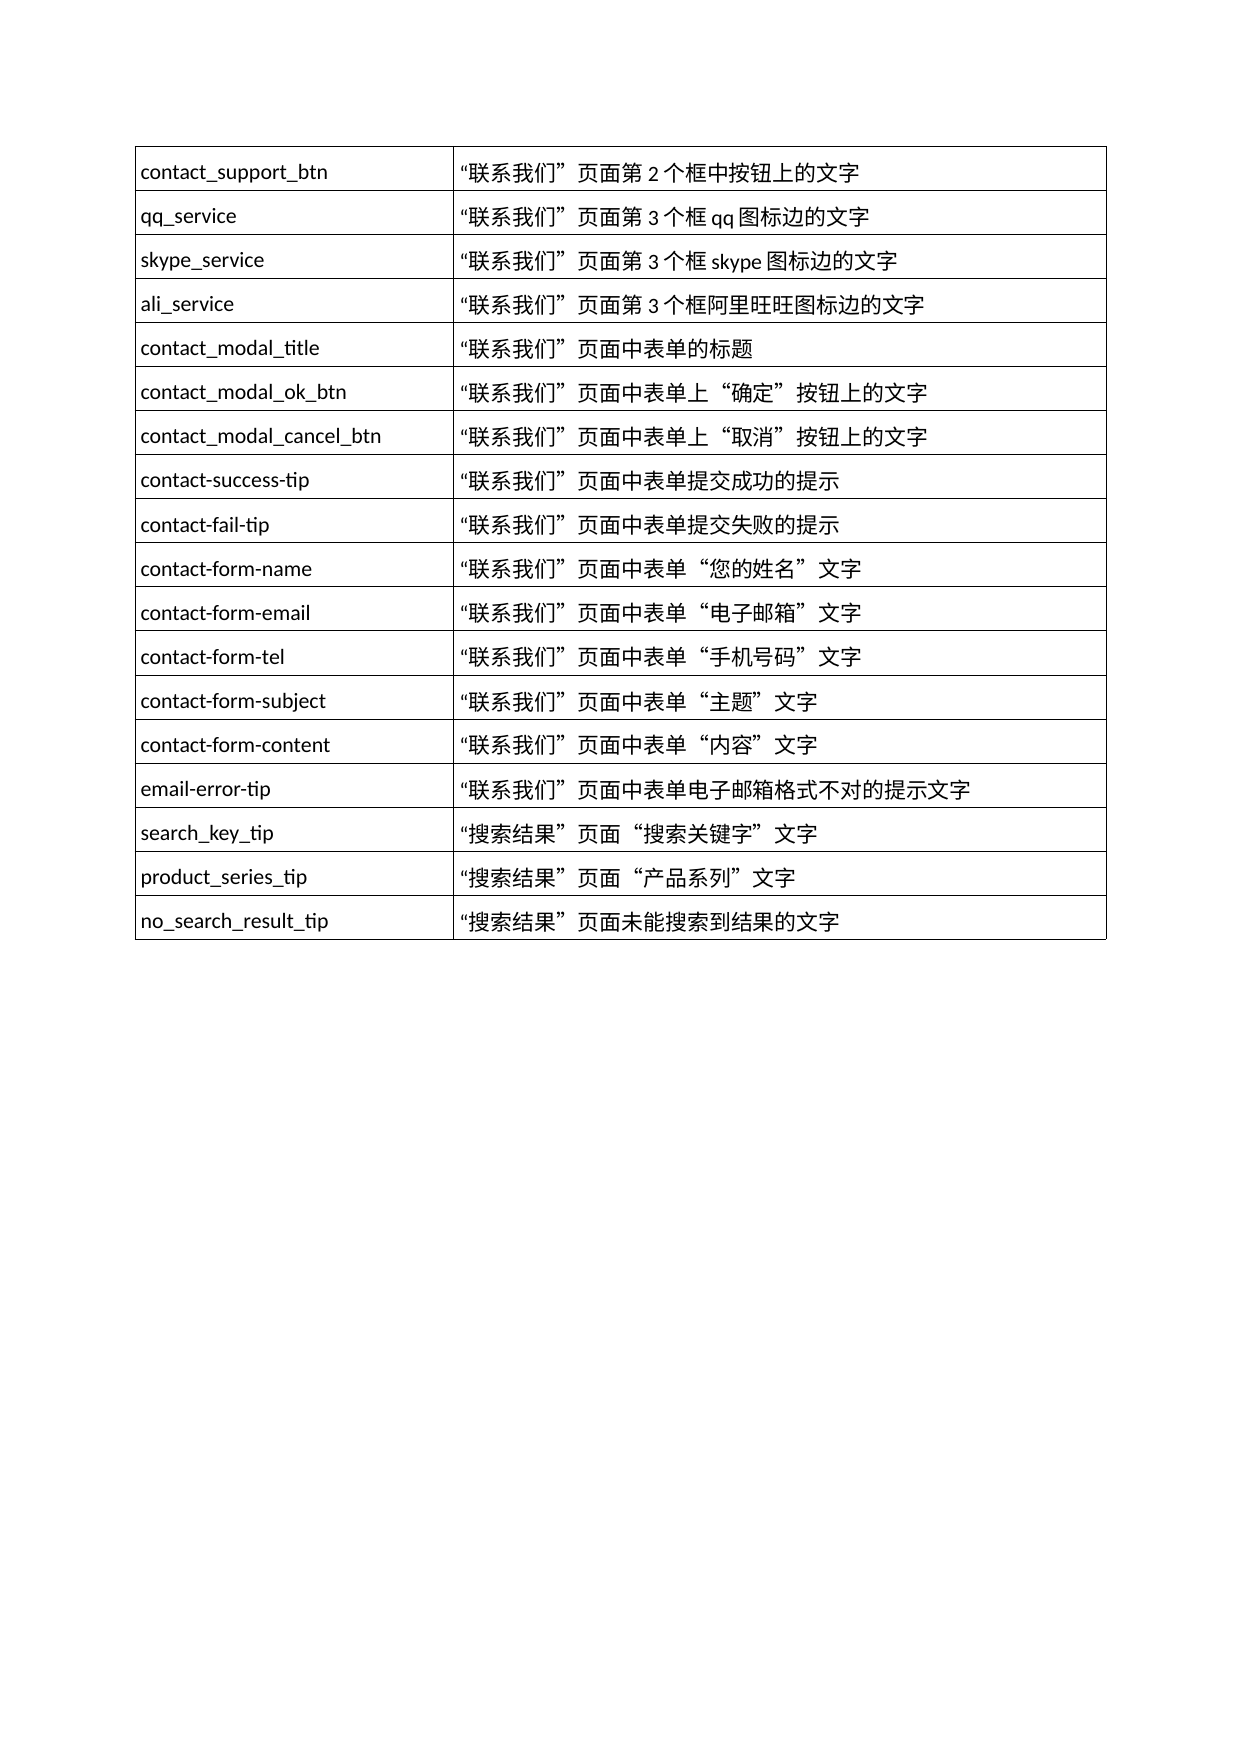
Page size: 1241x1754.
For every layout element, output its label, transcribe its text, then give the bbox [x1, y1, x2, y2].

table_cell contact_modal_ok_btn [136, 367, 453, 410]
table_cell “联系我们”页面中表单“电子邮箱”文字 [454, 587, 1106, 630]
table_cell contact-form-email [136, 587, 453, 630]
table_cell “联系我们”页面中表单上“确定”按钮上的文字 [454, 367, 1106, 410]
table_cell contact-fail-tip [136, 499, 453, 542]
table_cell skype_service [136, 235, 453, 278]
table_cell contact-form-tel [136, 631, 453, 674]
table_cell ali_service [136, 279, 453, 322]
table_cell “搜索结果”页面“产品系列”文字 [454, 852, 1106, 895]
table_cell “联系我们”页面中表单“内容”文字 [454, 720, 1106, 763]
table_cell contact_modal_title [136, 323, 453, 366]
table_cell “联系我们”页面第3个框阿里旺旺图标边的文字 [454, 279, 1106, 322]
table_cell search_key_tip [136, 808, 453, 851]
table_cell qq_service [136, 191, 453, 234]
table_cell “联系我们”页面中表单上“取消”按钮上的文字 [454, 411, 1106, 454]
table_cell “搜索结果”页面“搜索关键字”文字 [454, 808, 1106, 851]
table_cell “联系我们”页面第2个框中按钮上的文字 [454, 147, 1106, 190]
table_cell contact_modal_cancel_btn [136, 411, 453, 454]
table_cell product_series_tip [136, 852, 453, 895]
table_cell “搜索结果”页面未能搜索到结果的文字 [454, 896, 1106, 939]
table_cell email-error-tip [136, 764, 453, 807]
table_cell “联系我们”页面第3个框qq图标边的文字 [454, 191, 1106, 234]
table_cell “联系我们”页面中表单的标题 [454, 323, 1106, 366]
table_cell contact-form-name [136, 543, 453, 586]
table_cell “联系我们”页面中表单“手机号码”文字 [454, 631, 1106, 674]
table_cell contact_support_btn [136, 147, 453, 190]
table_cell “联系我们”页面第3个框skype图标边的文字 [454, 235, 1106, 278]
table_cell contact-form-content [136, 720, 453, 763]
table_cell contact-success-tip [136, 455, 453, 498]
table_cell “联系我们”页面中表单“主题”文字 [454, 676, 1106, 718]
table_cell “联系我们”页面中表单提交失败的提示 [454, 499, 1106, 542]
table_cell “联系我们”页面中表单电子邮箱格式不对的提示文字 [454, 764, 1106, 807]
table_cell “联系我们”页面中表单“您的姓名”文字 [454, 543, 1106, 586]
table_cell contact-form-subject [136, 676, 453, 718]
table_cell no_search_result_tip [136, 896, 453, 939]
table_cell “联系我们”页面中表单提交成功的提示 [454, 455, 1106, 498]
